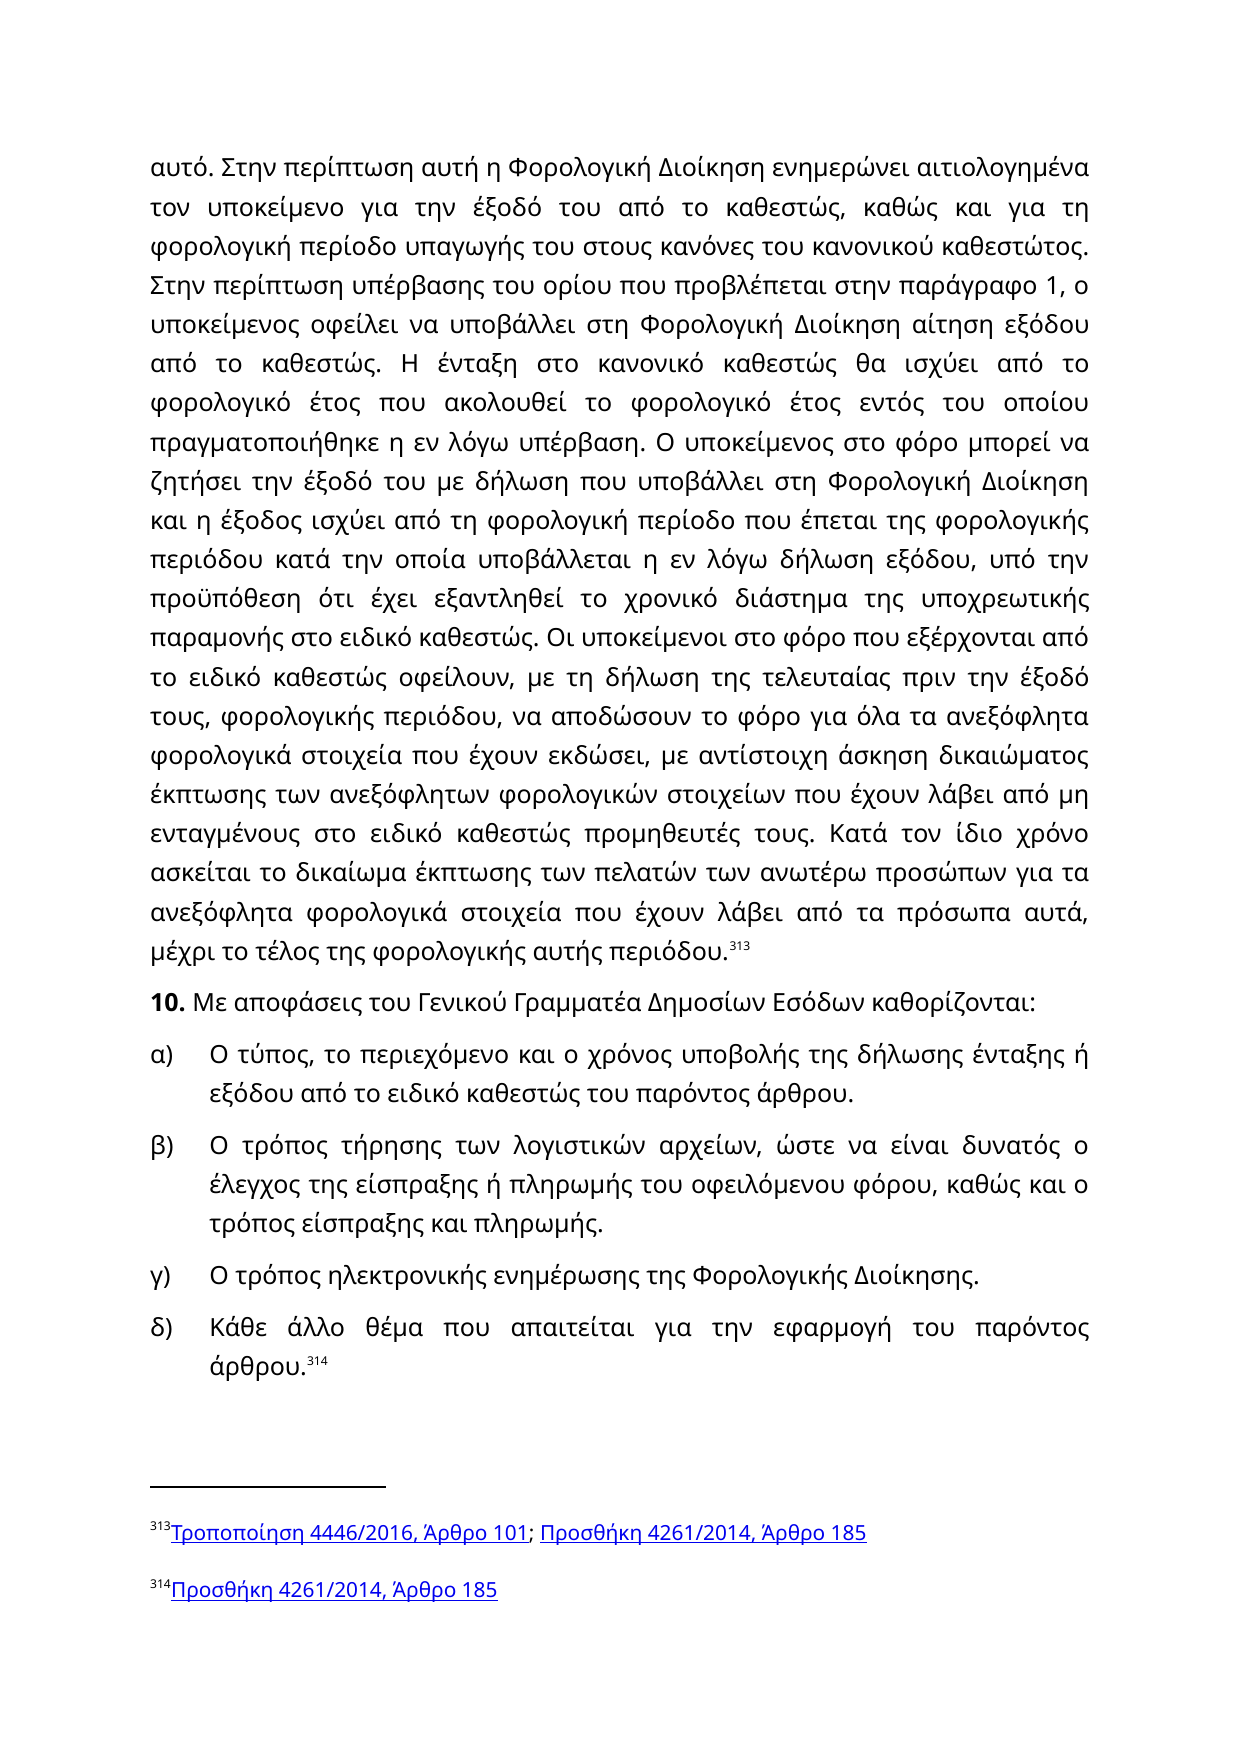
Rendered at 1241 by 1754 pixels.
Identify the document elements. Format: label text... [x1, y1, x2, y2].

text αυτό. Στην περίπτωση αυτή η Φορολογική Διοίκηση ενημερώνει αιτιολογημένα τον υποκείμενο για την έξοδό του από το καθεστώς, καθώς και για τη φορολογική περίοδο υπαγωγής του στους κανόνες του κανονικού καθεστώτος. Στην περίπτωση υπέρβασης του ορίου που προβλέπεται στην παράγραφο 1, ο υποκείμενος οφείλει να υποβάλλει στη Φορολογική Διοίκηση αίτηση εξόδου από το καθεστώς. Η ένταξη στο κανονικό καθεστώς θα ισχύει από το φορολογικό έτος που ακολουθεί το φορολογικό έτος εντός του οποίου πραγματοποιήθηκε η εν λόγω υπέρβαση. Ο υποκείμενος στο φόρο μπορεί να ζητήσει την έξοδό του με δήλωση που υποβάλλει στη Φορολογική Διοίκηση και η έξοδος ισχύει από τη φορολογική περίοδο που έπεται της φορολογικής περιόδου κατά την οποία υποβάλλεται η εν λόγω δήλωση εξόδου, υπό την προϋπόθεση ότι έχει εξαντληθεί το χρονικό διάστημα της υποχρεωτικής παραμονής στο ειδικό καθεστώς. Οι υποκείμενοι στο φόρο που εξέρχονται από το ειδικό καθεστώς οφείλουν, με τη δήλωση της τελευταίας πριν την έξοδό τους, φορολογικής περιόδου, να αποδώσουν το φόρο για όλα τα ανεξόφλητα φορολογικά στοιχεία που έχουν εκδώσει, με αντίστοιχη άσκηση δικαιώματος έκπτωσης των ανεξόφλητων φορολογικών στοιχείων που έχουν λάβει από μη ενταγμένους στο ειδικό καθεστώς προμηθευτές τους. Κατά τον ίδιο χρόνο ασκείται το δικαίωμα έκπτωσης των πελατών των ανωτέρω προσώπων για τα ανεξόφλητα φορολογικά στοιχεία που έχουν λάβει από τα πρόσωπα αυτά, μέχρι το τέλος της φορολογικής αυτής περιόδου. [150, 150, 1090, 967]
list β) Ο τρόπος τήρησης των λογιστικών αρχείων, ώστε να είναι δυνατός ο έλεγχος της είσπραξης ή πληρωμής του οφειλόμενου φόρου, καθώς και ο τρόπος είσπραξης και πληρωμής. [150, 1127, 1090, 1240]
text Προσθήκη 4261/2014, Άρθρο 185 [150, 1576, 1090, 1604]
text Τροποποίηση 4446/2016, Άρθρο 101; Προσθήκη 4261/2014, Άρθρο 185 [150, 1518, 1090, 1546]
list α) Ο τύπος, το περιεχόμενο και ο χρόνος υποβολής της δήλωσης ένταξης ή εξόδου από το ειδικό καθεστώς του παρόντος άρθρου. [150, 1037, 1090, 1110]
text 10. Με αποφάσεις του Γενικού Γραμματέα Δημοσίων Εσόδων καθορίζονται: [150, 985, 1090, 1019]
list γ) Ο τρόπος ηλεκτρονικής ενημέρωσης της Φορολογικής Διοίκησης. [150, 1257, 1090, 1292]
list δ) Κάθε άλλο θέμα που απαιτείται για την εφαρμογή του παρόντος άρθρου. [150, 1309, 1090, 1382]
